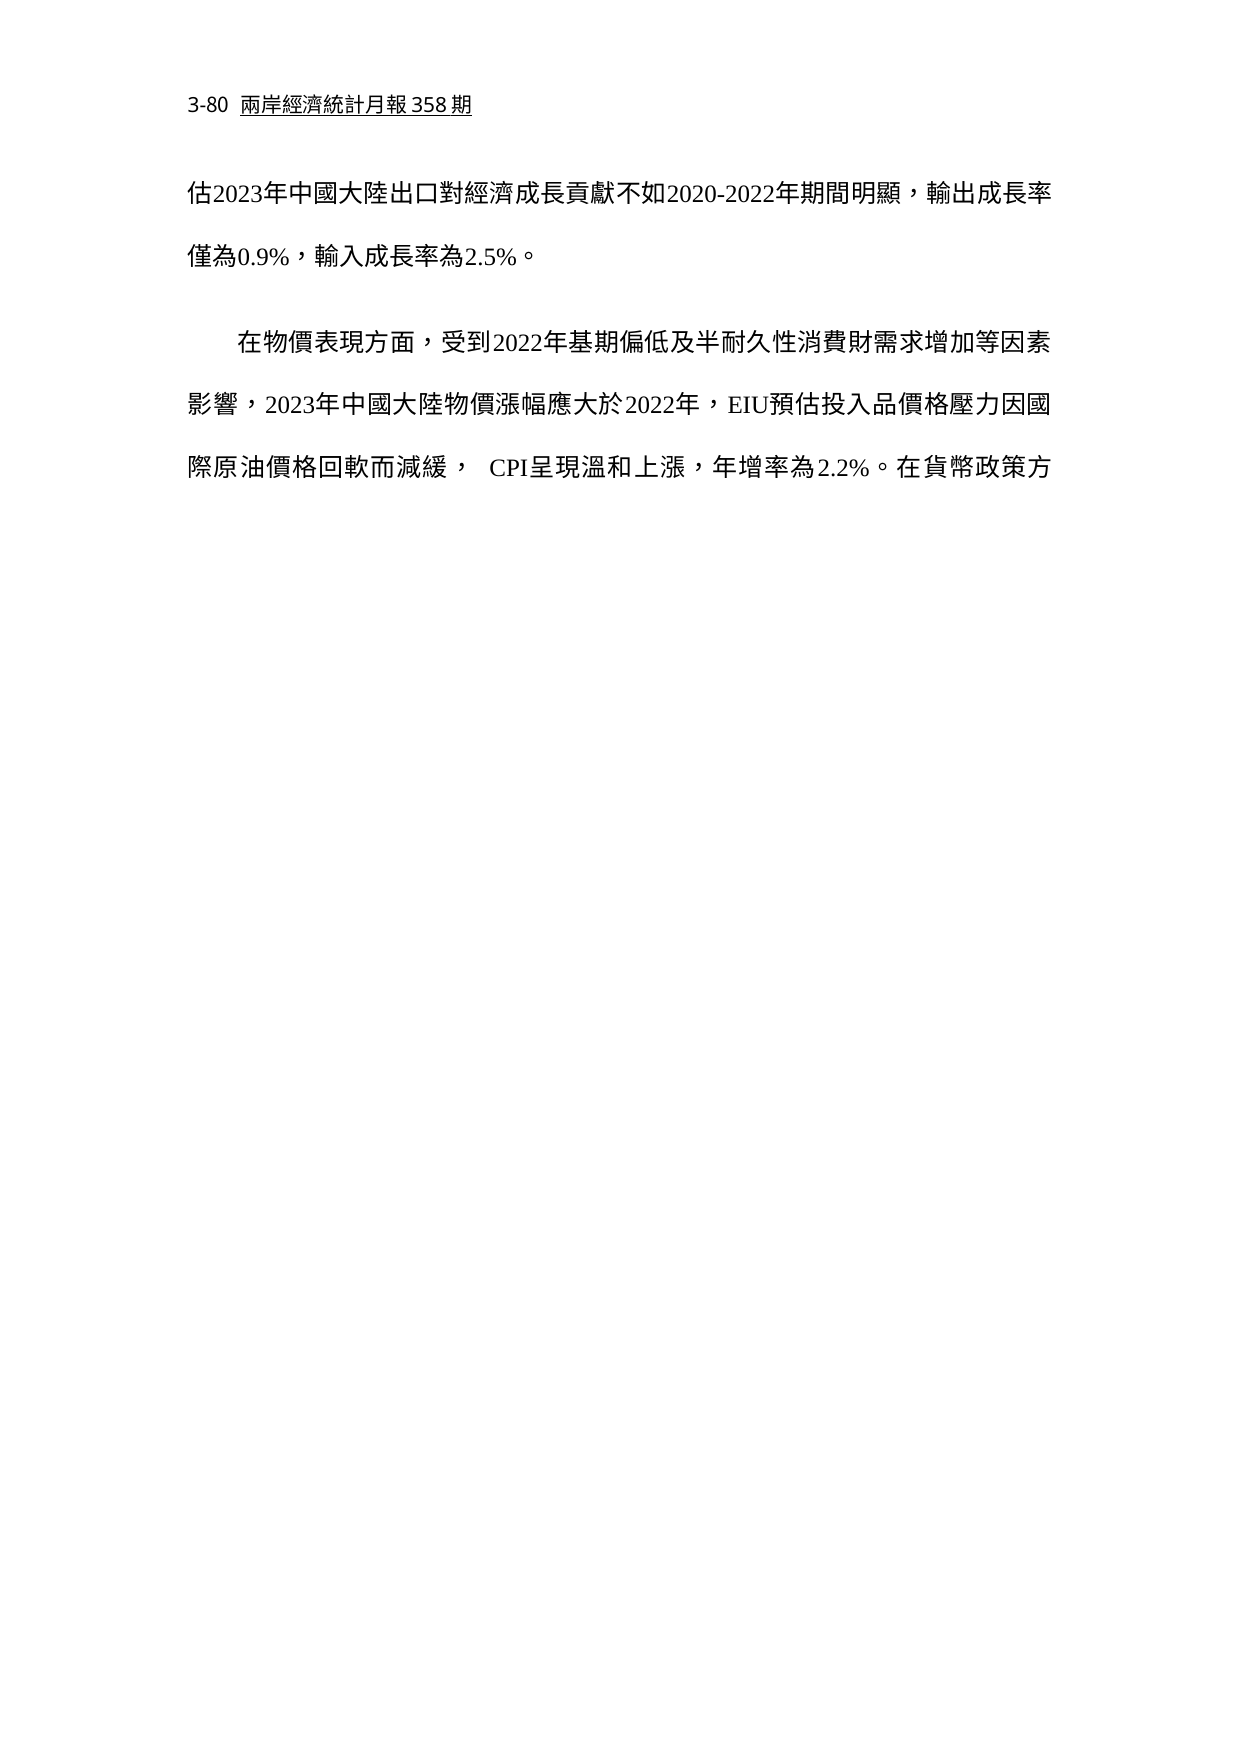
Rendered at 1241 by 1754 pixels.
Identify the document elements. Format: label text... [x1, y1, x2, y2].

text 估2023年中國大陸出口對經濟成長貢獻不如2020-2022年期間明顯，輸出成長率僅為0.9%，輸入成長率為2.5%。 [187, 150, 1053, 275]
text 在物價表現方面，受到2022年基期偏低及半耐久性消費財需求增加等因素影響，2023年中國大陸物價漲幅應大於2022年，EIU預估投入品價格壓力因國際原油價格回軟而減緩， CPI呈現溫和上漲，年增率為2.2%。在貨幣政策方 [187, 299, 1053, 486]
